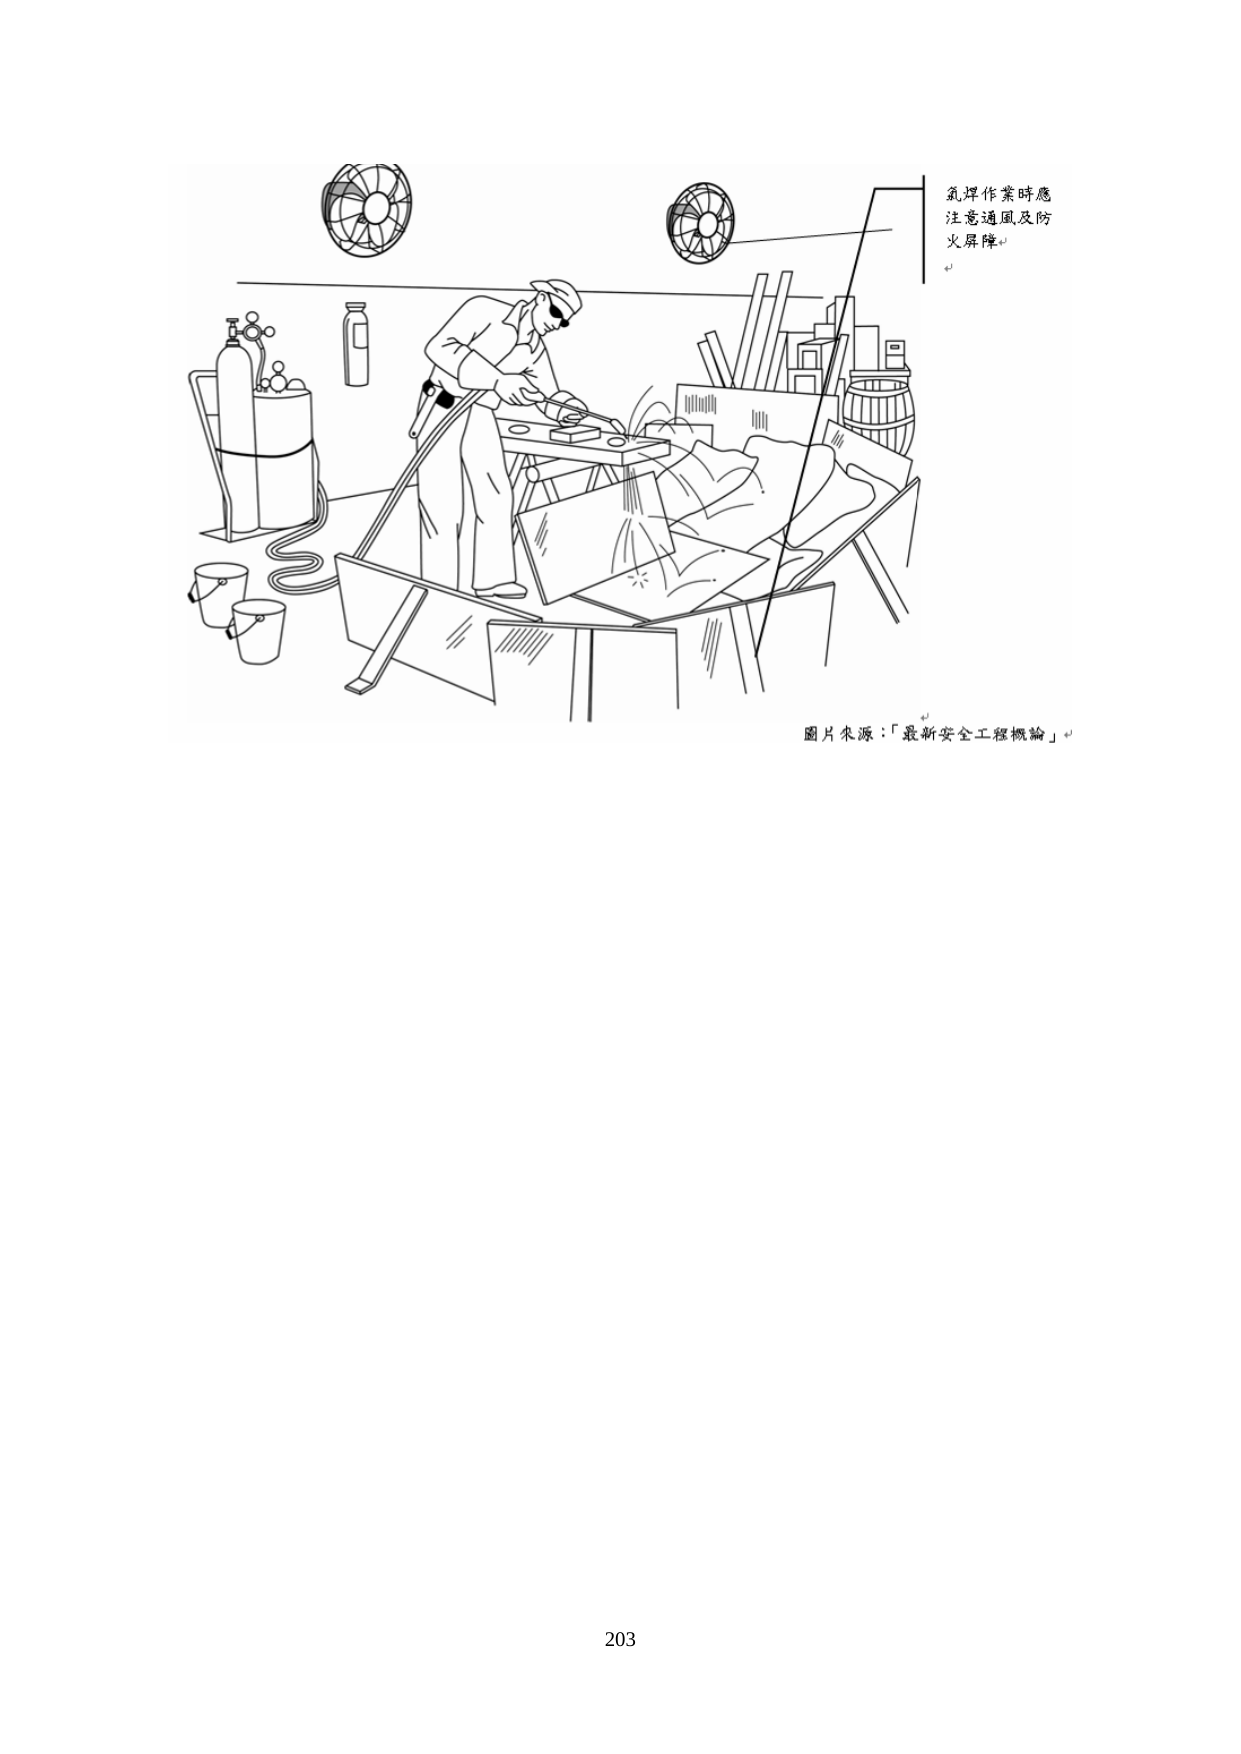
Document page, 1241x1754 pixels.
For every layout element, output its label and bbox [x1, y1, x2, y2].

picture [168, 164, 1072, 743]
